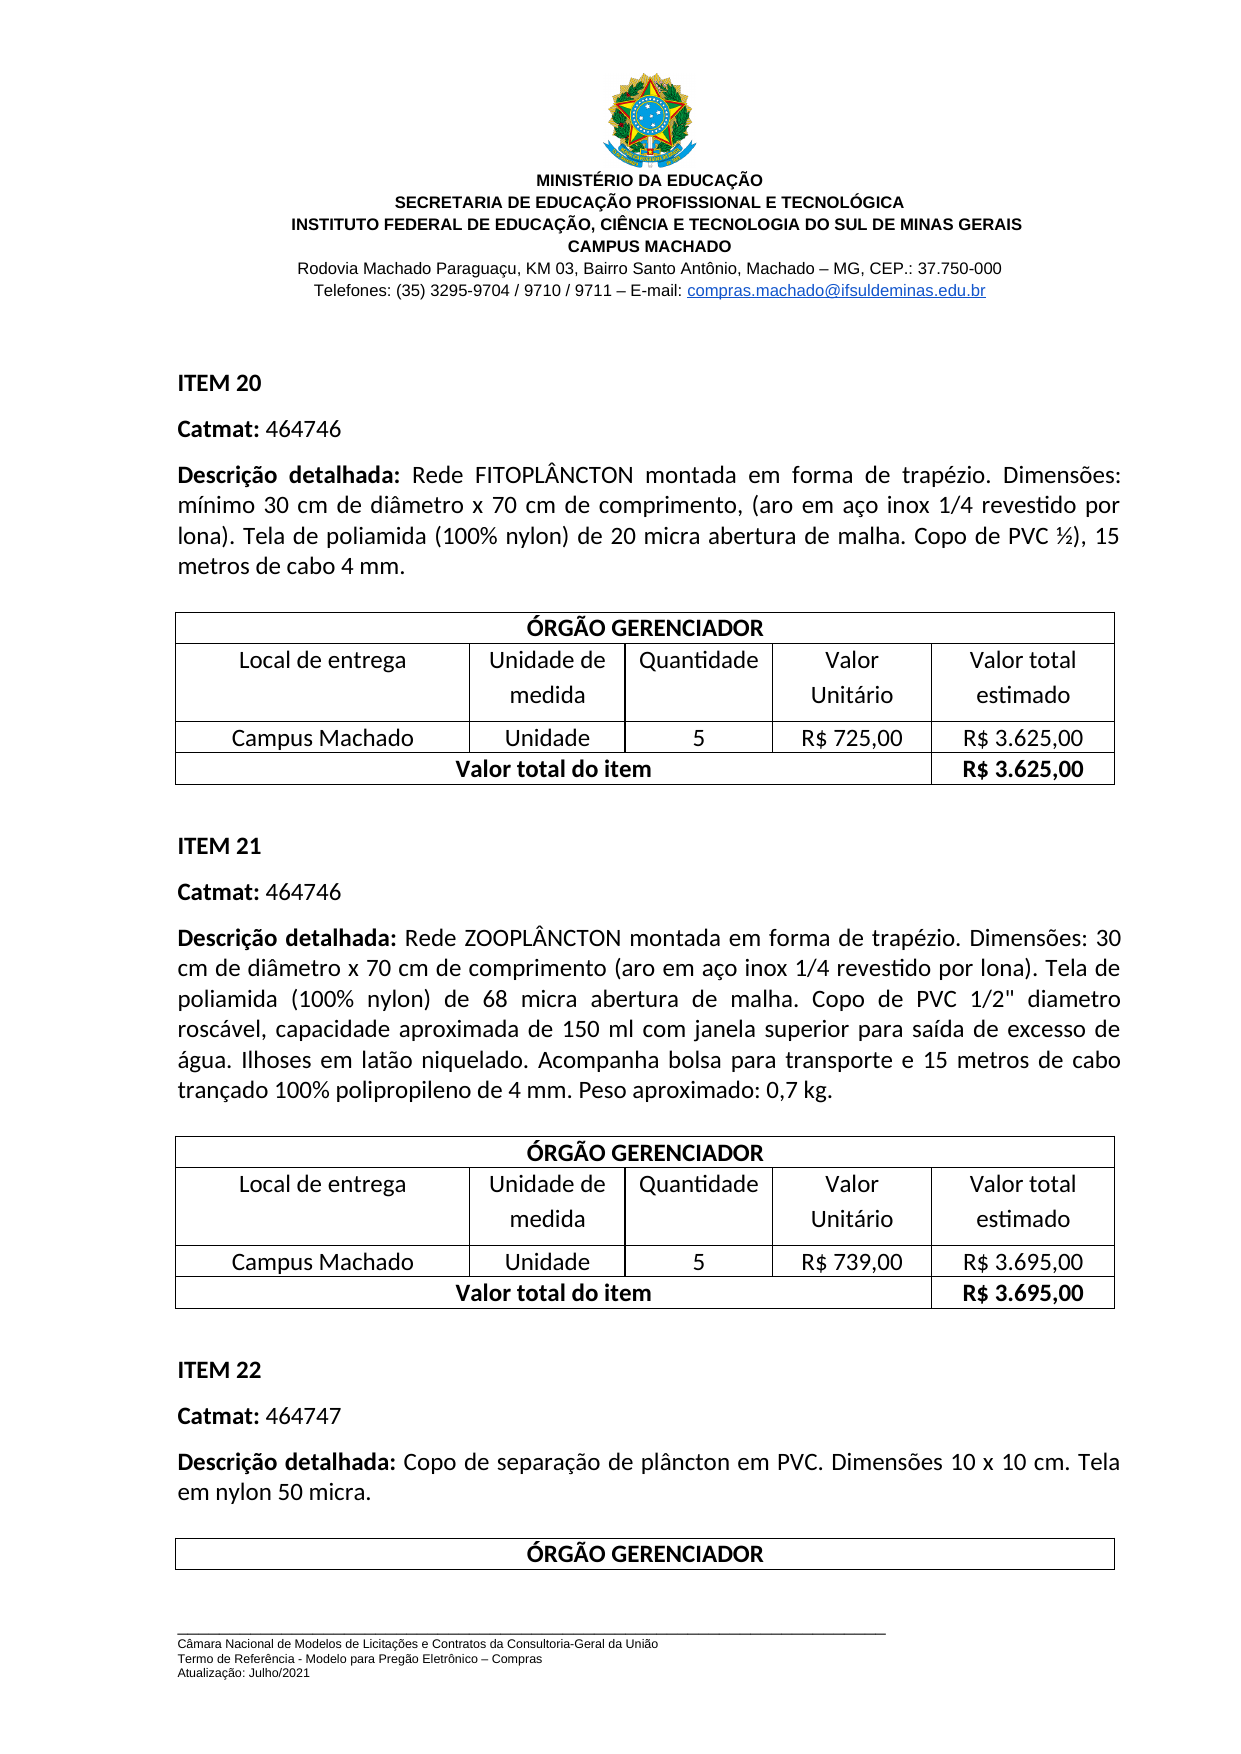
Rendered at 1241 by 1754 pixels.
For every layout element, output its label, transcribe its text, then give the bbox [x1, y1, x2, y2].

table_header ÓRGÃO GERENCIADOR [176, 613, 1114, 643]
text ITEM 20 [177, 367, 1122, 398]
table_cell R$ 3.625,00 [932, 722, 1114, 752]
text Descrição detalhada: Copo de separação de plâncton em PVC. Dimensões 10 x 10 cm. Tela em nylon 50 micra. [177, 1446, 1122, 1507]
text Catmat: 464747 [177, 1400, 1122, 1431]
table_cell Unidade [470, 722, 624, 752]
table_header ÓRGÃO GERENCIADOR [176, 1137, 1114, 1167]
picture [603, 73, 697, 168]
table_cell Valor total do item [176, 1277, 931, 1308]
table_cell R$ 725,00 [773, 722, 931, 752]
table_cell Unidade de medida [470, 1168, 624, 1245]
text ITEM 22 [177, 1354, 1122, 1385]
table_header ÓRGÃO GERENCIADOR [176, 1539, 1114, 1569]
table_cell R$ 3.625,00 [932, 753, 1114, 784]
table_cell Quantidade [626, 644, 772, 721]
text Catmat: 464746 [177, 413, 1122, 444]
table_cell Valor total estimado [932, 644, 1114, 721]
table_cell Valor Unitário [773, 1168, 931, 1245]
table_cell R$ 739,00 [773, 1246, 931, 1276]
table_cell Valor Unitário [773, 644, 931, 721]
table_cell 5 [626, 1246, 772, 1276]
text ITEM 21 [177, 831, 1122, 861]
table_cell Valor total estimado [932, 1168, 1114, 1245]
table_cell Valor total do item [176, 753, 931, 784]
table_cell 5 [626, 722, 772, 752]
table_cell Local de entrega [176, 1168, 469, 1245]
picture [669, 149, 680, 155]
table_cell R$ 3.695,00 [932, 1246, 1114, 1276]
table_cell Campus Machado [176, 1246, 469, 1276]
text Descrição detalhada: Rede ZOOPLÂNCTON montada em forma de trapézio. Dimensões: 30 cm de diâmetro x 70 cm de comprimento (aro em aço inox 1/4 revestido por lona). Tela de poliamida (100% nylon) de 68 micra abertura de malha. Copo de PVC 1/2" diametro roscável, capacidade aproximada de 150 ml com janela superior para saída de excesso de água. Ilhoses em latão niquelado. Acompanha bolsa para transporte e 15 metros de cabo trançado 100% polipropileno de 4 mm. Peso aproximado: 0,7 kg. [177, 922, 1122, 1105]
picture [643, 163, 658, 168]
table_cell Unidade de medida [470, 644, 624, 721]
text Descrição detalhada: Rede FITOPLÂNCTON montada em forma de trapézio. Dimensões: mínimo 30 cm de diâmetro x 70 cm de comprimento, (aro em aço inox 1/4 revestido por lona). Tela de poliamida (100% nylon) de 20 micra abertura de malha. Copo de PVC ½), 15 metros de cabo 4 mm. [177, 459, 1122, 581]
table_cell Unidade [470, 1246, 624, 1276]
text Catmat: 464746 [177, 876, 1122, 907]
table_cell Campus Machado [176, 722, 469, 752]
table_cell Quantidade [626, 1168, 772, 1245]
table_cell R$ 3.695,00 [932, 1277, 1114, 1308]
table_cell Local de entrega [176, 644, 469, 721]
